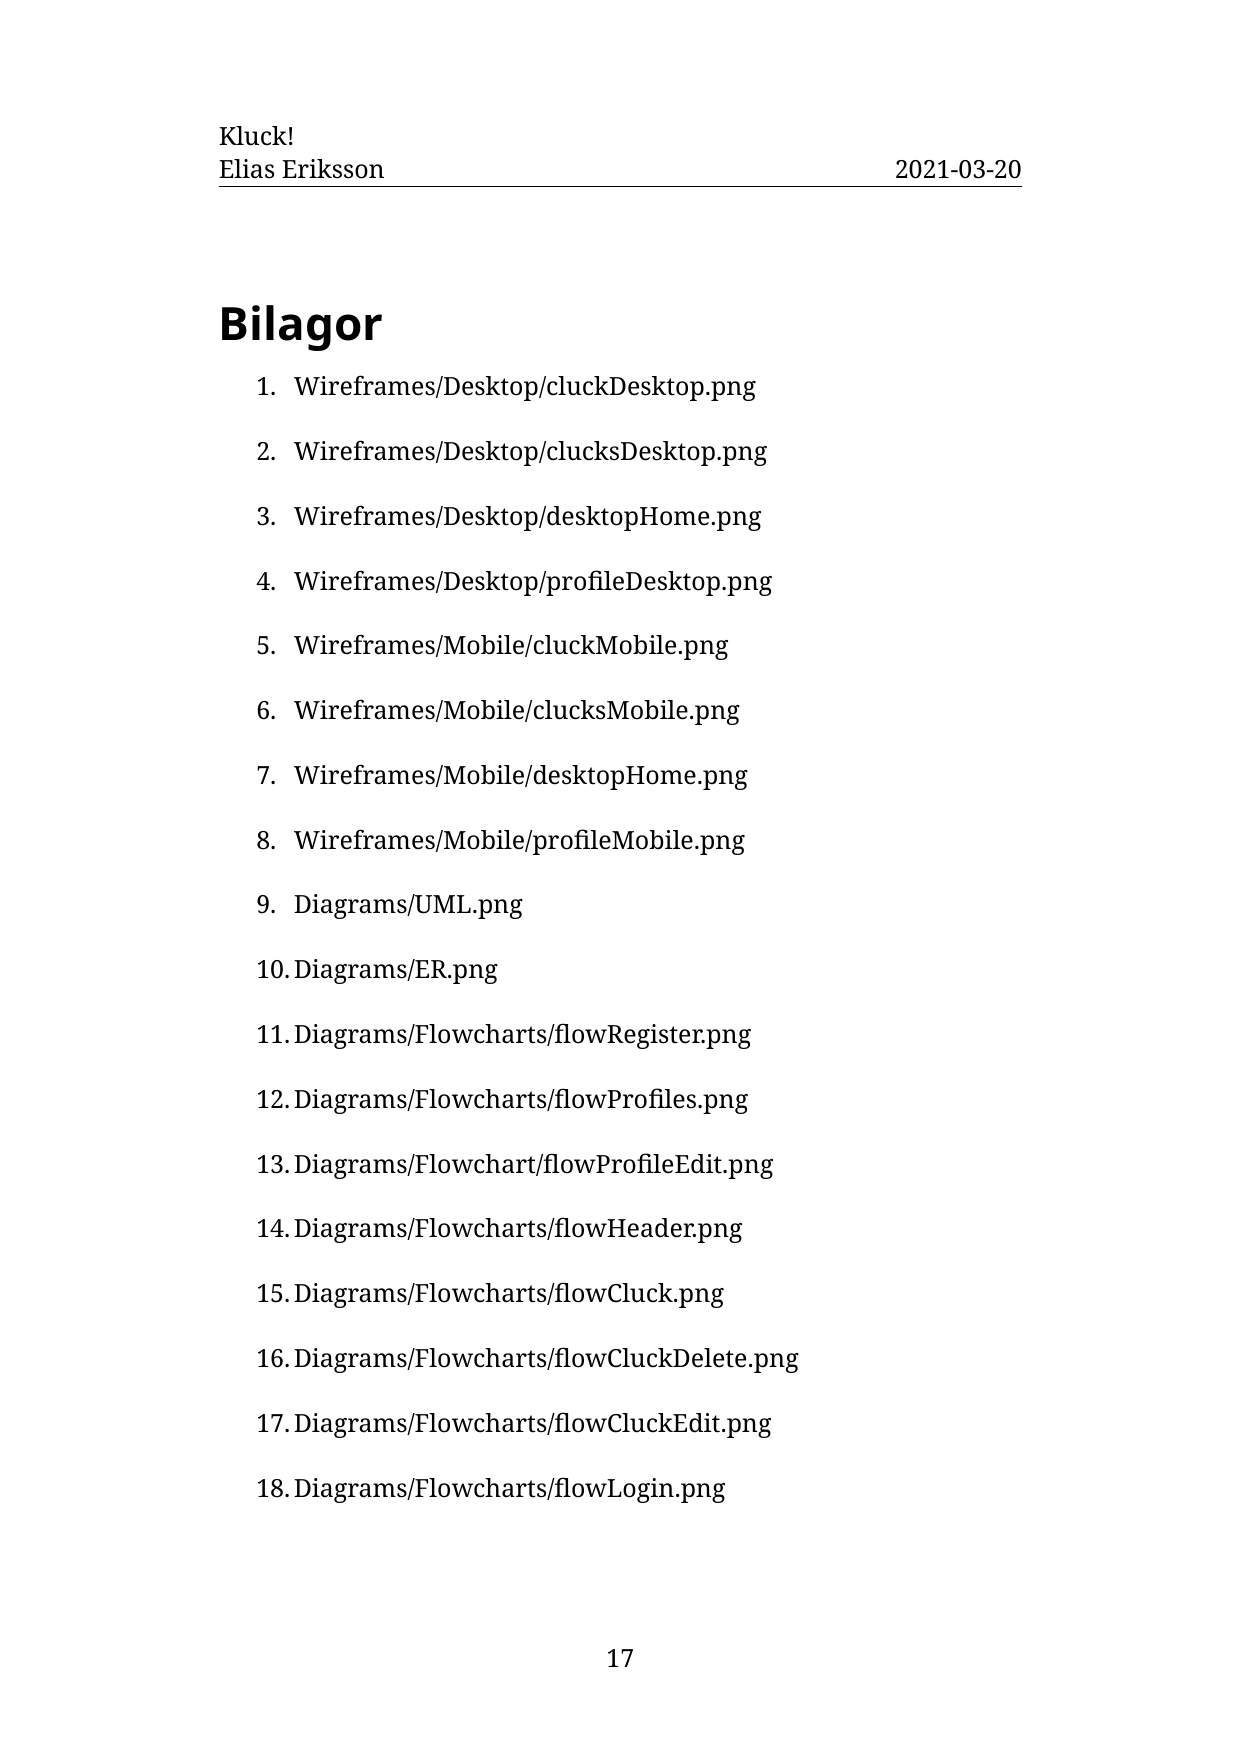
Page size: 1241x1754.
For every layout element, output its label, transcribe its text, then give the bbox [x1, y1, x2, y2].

list Diagrams/UML.png [256, 887, 1022, 921]
list Wireframes/Desktop/desktopHome.png [256, 498, 1022, 532]
subtitle Bilagor [218, 291, 1022, 353]
list Wireframes/Mobile/clucksMobile.png [256, 693, 1022, 727]
list Diagrams/Flowcharts/flowLogin.png [256, 1470, 1022, 1504]
list Diagrams/ER.png [256, 952, 1022, 986]
list Diagrams/Flowcharts/flowCluckEdit.png [256, 1405, 1022, 1439]
list Diagrams/Flowcharts/flowProfiles.png [256, 1081, 1022, 1116]
list Wireframes/Desktop/clucksDesktop.png [256, 433, 1022, 468]
list Diagrams/Flowcharts/flowRegister.png [256, 1017, 1022, 1051]
list Wireframes/Desktop/profileDesktop.png [256, 563, 1022, 597]
list Diagrams/Flowchart/flowProfileEdit.png [256, 1146, 1022, 1180]
list Wireframes/Mobile/profileMobile.png [256, 822, 1022, 856]
list Wireframes/Mobile/cluckMobile.png [256, 628, 1022, 662]
list Wireframes/Desktop/cluckDesktop.png [256, 369, 1022, 403]
list Diagrams/Flowcharts/flowCluckDelete.png [256, 1341, 1022, 1375]
list Diagrams/Flowcharts/flowCluck.png [256, 1276, 1022, 1310]
list Diagrams/Flowcharts/flowHeader.png [256, 1211, 1022, 1245]
list Wireframes/Mobile/desktopHome.png [256, 757, 1022, 792]
